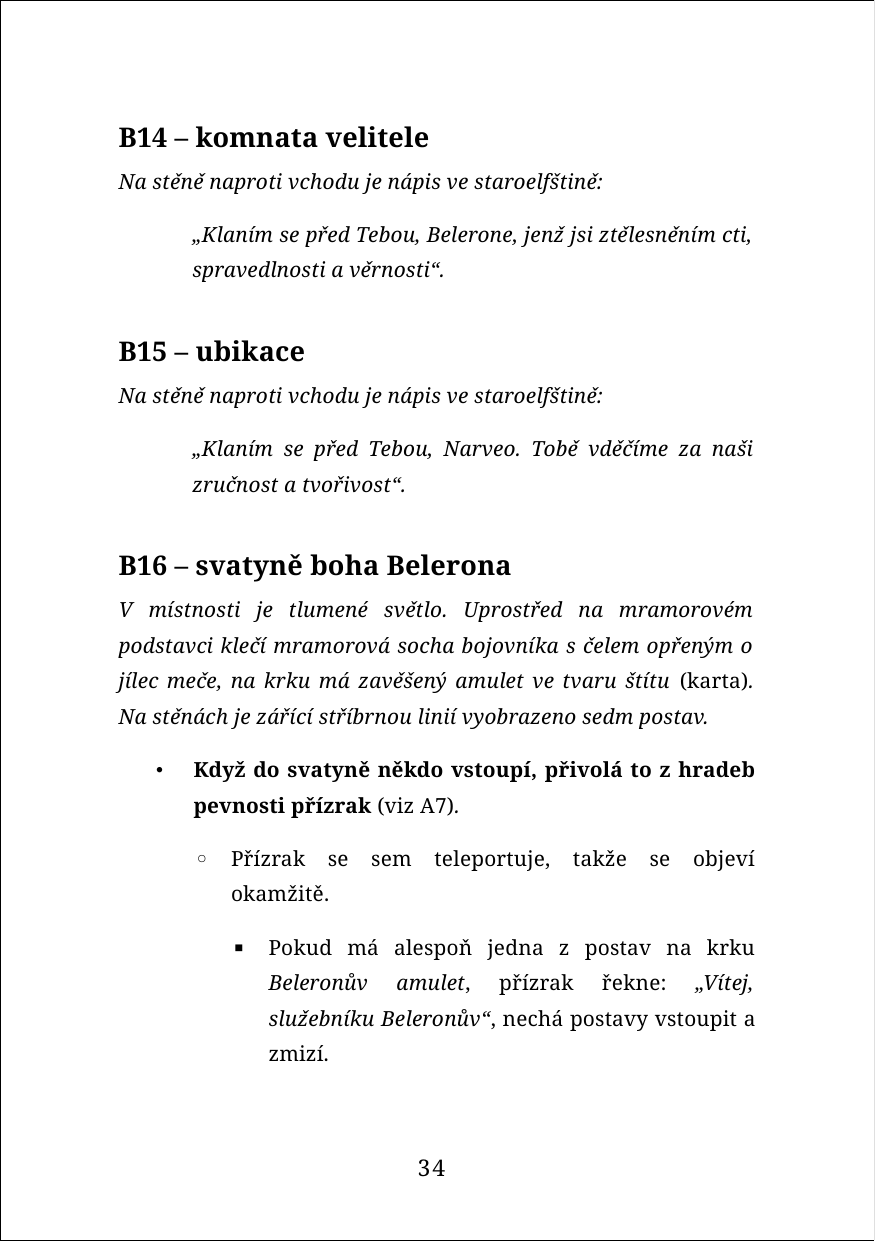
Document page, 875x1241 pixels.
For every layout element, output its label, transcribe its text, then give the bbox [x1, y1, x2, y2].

text „Klaním se před Tebou, Narveo. Tobě vděčíme za naši zručnost a tvořivost“. [192, 434, 756, 498]
list Přízrak se sem teleportuje, takže se objeví okamžitě. [193, 844, 756, 908]
text V místnosti je tlumené světlo. Uprostřed na mramorovém podstavci klečí mramorová socha bojovníka s čelem opřeným o jílec meče, na krku má zavěšený amulet ve tvaru štítu (karta). Na stěnách je zářící stříbrnou linií vyobrazeno sedm postav. [118, 595, 756, 730]
subtitle B16 – svatyně boha Belerona [118, 547, 756, 584]
text Na stěně naproti vchodu je nápis ve staroelfštině: [118, 381, 756, 409]
text Na stěně naproti vchodu je nápis ve staroelfštině: [118, 167, 756, 195]
subtitle B14 – komnata velitele [118, 118, 756, 155]
list Když do svatyně někdo vstoupí, přivolá to z hradeb pevnosti přízrak (viz A7). [156, 755, 756, 819]
subtitle B15 – ubikace [118, 332, 756, 369]
list Pokud má alespoň jedna z postav na krku Beleronův amulet, přízrak řekne: „Vítej, služebníku Beleronův“, nechá postavy vstoupit a zmizí. [231, 933, 756, 1068]
text „Klaním se před Tebou, Belerone, jenž jsi ztělesněním cti, spravedlnosti a věrnosti“. [192, 220, 756, 284]
